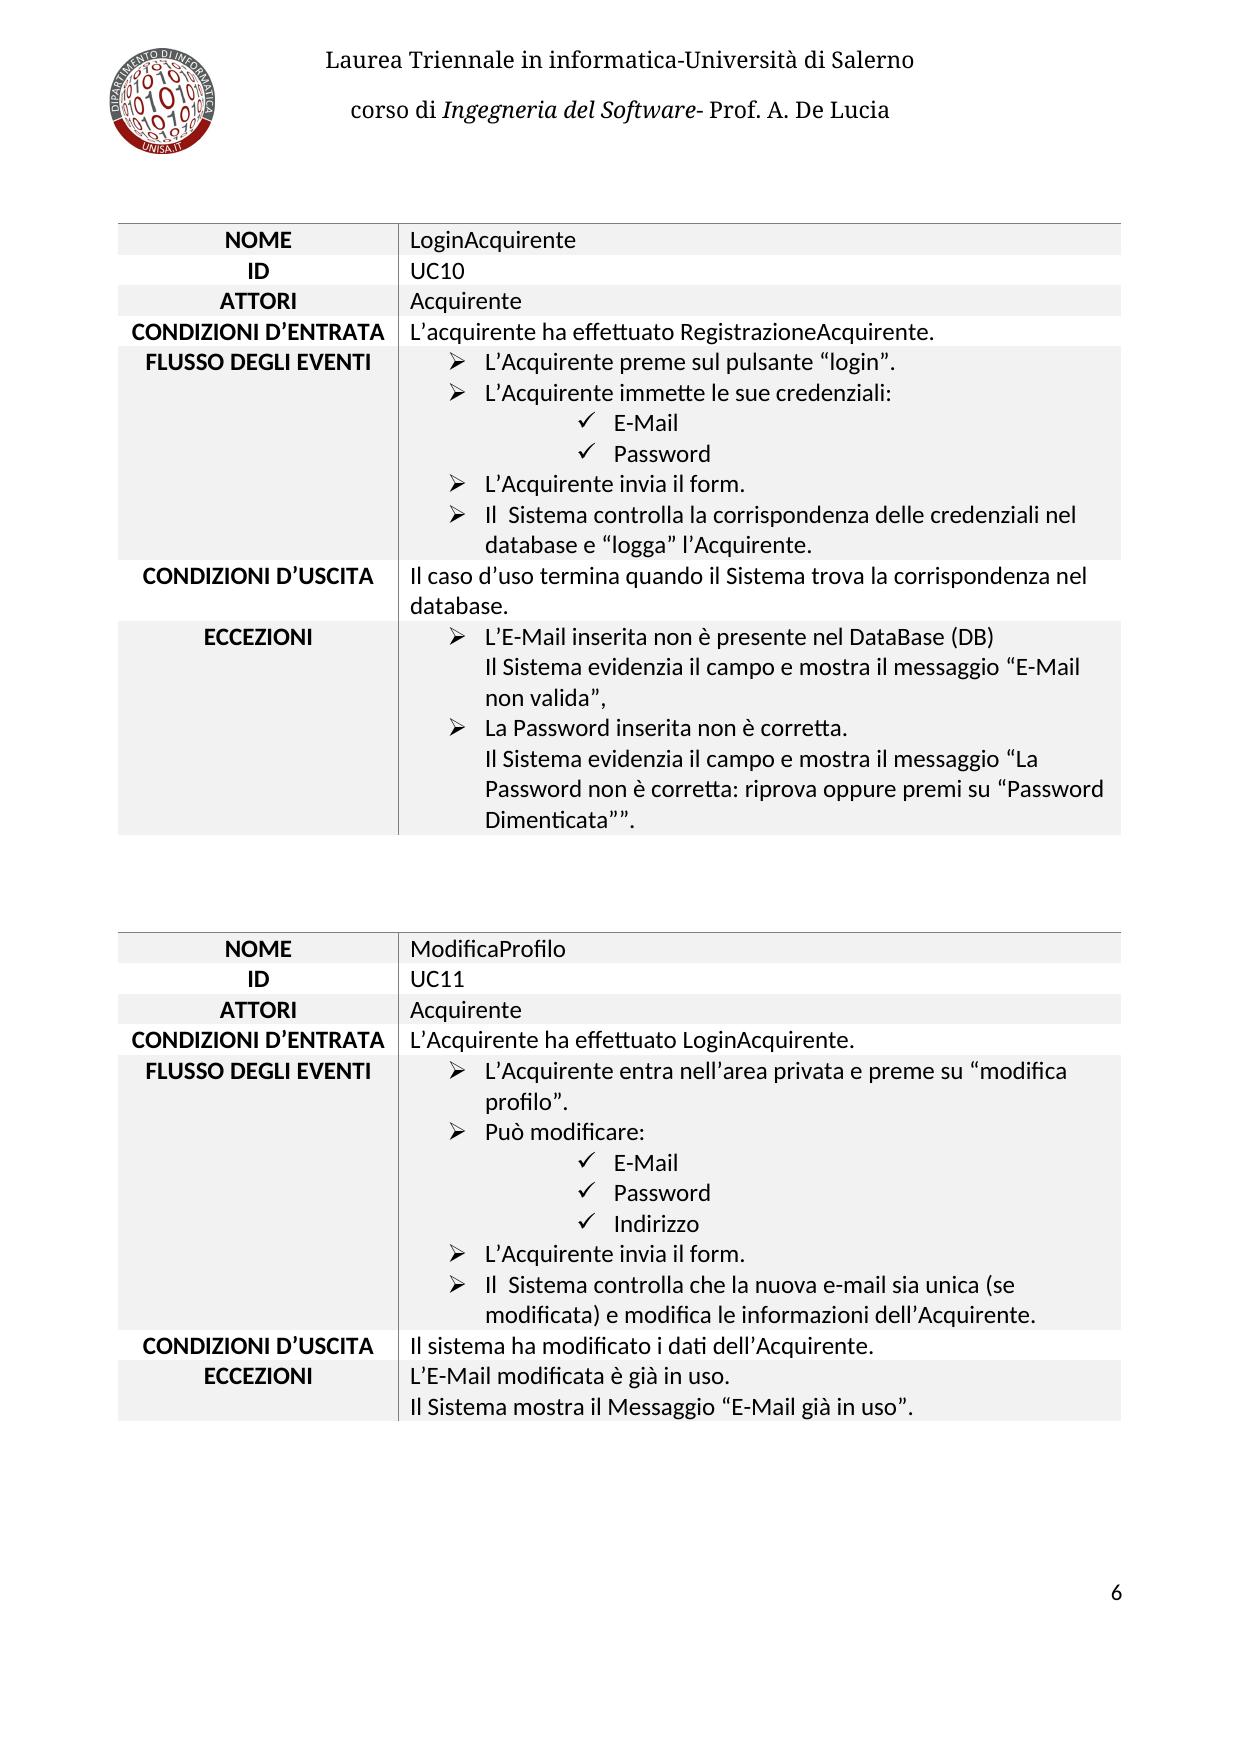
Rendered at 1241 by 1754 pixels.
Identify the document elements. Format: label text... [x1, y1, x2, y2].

table_cell ID [118, 255, 398, 285]
table_cell Attori [118, 285, 398, 316]
table_cell Il caso d’uso termina quando il Sistema trova la corrispondenza nel database. [399, 560, 1121, 621]
table_cell Condizioni d’entrata [118, 316, 398, 346]
table_header LoginAcquirente [399, 224, 1121, 255]
table_cell flusso degli eventi [118, 346, 398, 560]
table_cell Attori [118, 994, 398, 1024]
table_cell UC10 [399, 255, 1121, 285]
table_cell Condizioni d’entrata [118, 1025, 398, 1055]
table_cell L’E-Mail modificata è già in uso. Il Sistema mostra il Messaggio “E-Mail già in uso”. [399, 1360, 1121, 1421]
table_cell ID [118, 964, 398, 994]
table_cell Il sistema ha modificato i dati dell’Acquirente. [399, 1330, 1121, 1360]
table_cell Acquirente [399, 285, 1121, 316]
table_cell L’Acquirente preme sul pulsante “login”. L’Acquirente immette le sue credenziali: E-Mail Password L’Acquirente invia il form. Il Sistema controlla la corrispondenza delle credenziali nel database e “logga” l’Acquirente. [399, 346, 1121, 560]
table_cell UC11 [399, 964, 1121, 994]
table_cell L’acquirente ha effettuato RegistrazioneAcquirente. [399, 316, 1121, 346]
table_cell Acquirente [399, 994, 1121, 1024]
table_header NOME [118, 224, 398, 255]
table_cell ECCEzioni [118, 621, 398, 835]
table_cell condizioni d’uscita [118, 1330, 398, 1360]
table_header ModificaProfilo [399, 933, 1121, 963]
table_cell flusso degli eventi [118, 1055, 398, 1330]
table_cell condizioni d’uscita [118, 560, 398, 621]
table_cell L’E-Mail inserita non è presente nel DataBase (DB) Il Sistema evidenzia il campo e mostra il messaggio “E-Mail non valida”, La Password inserita non è corretta. Il Sistema evidenzia il campo e mostra il messaggio “La Password non è corretta: riprova oppure premi su “Password Dimenticata””. [399, 621, 1121, 835]
table_cell L’Acquirente ha effettuato LoginAcquirente. [399, 1025, 1121, 1055]
table_header NOME [118, 933, 398, 963]
table_cell L’Acquirente entra nell’area privata e preme su “modifica profilo”. Può modificare: E-Mail Password Indirizzo L’Acquirente invia il form. Il Sistema controlla che la nuova e-mail sia unica (se modificata) e modifica le informazioni dell’Acquirente. [399, 1055, 1121, 1330]
table_cell ECCEzioni [118, 1360, 398, 1421]
